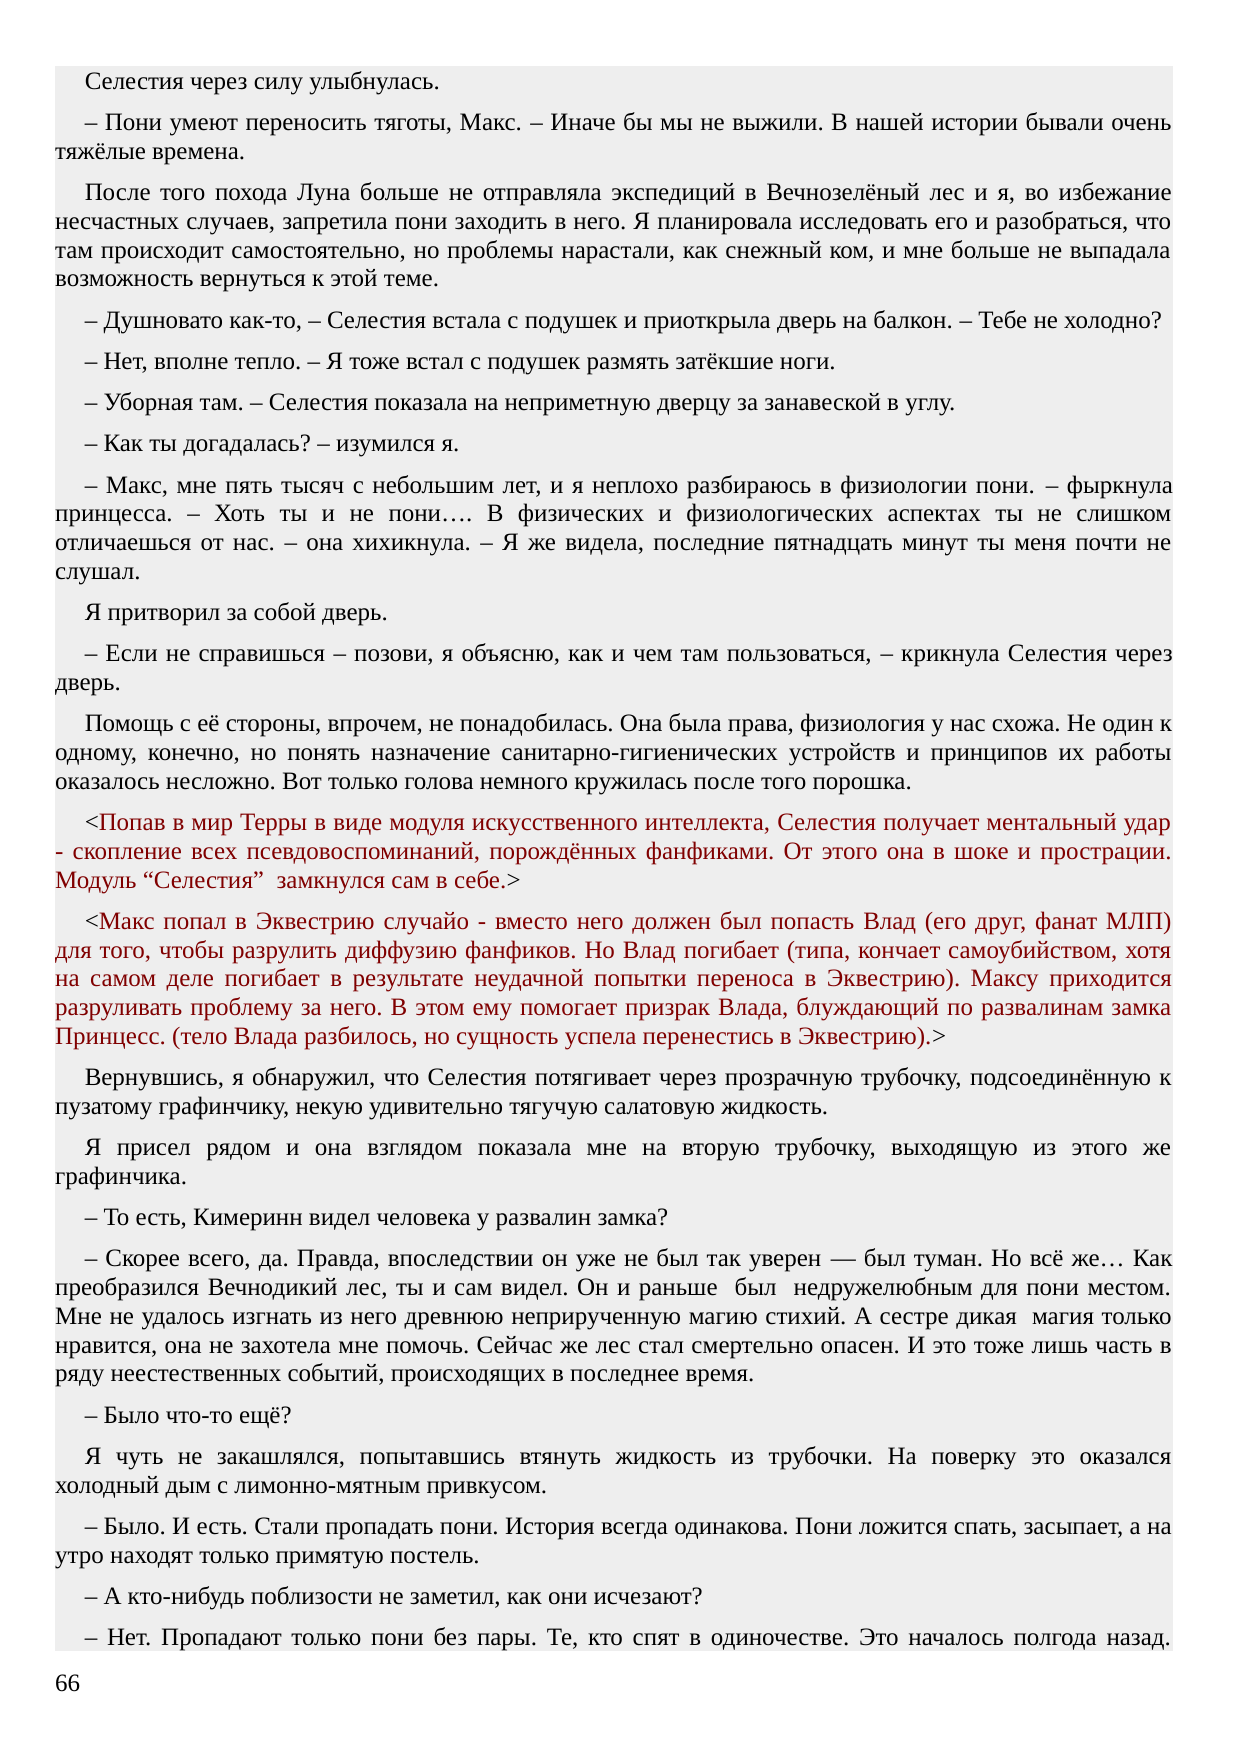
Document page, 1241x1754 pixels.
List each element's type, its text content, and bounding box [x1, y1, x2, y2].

text – То есть, Кимеринн видел человека у развалин замка? [55, 1202, 1173, 1231]
text – Душновато как-то, – Селестия встала с подушек и приоткрыла дверь на балкон. – Тебе не холодно? [55, 305, 1173, 333]
text Вернувшись, я обнаружил, что Селестия потягивает через прозрачную трубочку, подсоединённую к пузатому графинчику, некую удивительно тягучую салатовую жидкость. [55, 1062, 1173, 1120]
text Помощь с её стороны, впрочем, не понадобилась. Она была права, физиология у нас схожа. Не один к одному, конечно, но понять назначение санитарно-гигиенических устройств и принципов их работы оказалось несложно. Вот только голова немного кружилась после того порошка. [55, 708, 1173, 795]
text – А кто-нибудь поблизости не заметил, как они исчезают? [55, 1581, 1173, 1610]
text После того похода Луна больше не отправляла экспедиций в Вечнозелёный лес и я, во избежание несчастных случаев, запретила пони заходить в него. Я планировала исследовать его и разобраться, что там происходит самостоятельно, но проблемы нарастали, как снежный ком, и мне больше не выпадала возможность вернуться к этой теме. [55, 177, 1173, 292]
text – Было что-то ещё? [55, 1400, 1173, 1428]
text – Нет, вполне тепло. – Я тоже встал с подушек размять затёкшие ноги. [55, 346, 1173, 375]
text – Пони умеют переносить тяготы, Макс. – Иначе бы мы не выжили. В нашей истории бывали очень тяжёлые времена. [55, 107, 1173, 165]
text Селестия через силу улыбнулась. [55, 66, 1173, 95]
text <Попав в мир Терры в виде модуля искусственного интеллекта, Селестия получает ментальный удар - скопление всех псевдовоспоминаний, порождённых фанфиками. От этого она в шоке и прострации. Модуль “Селестия” замкнулся сам в себе.> [55, 807, 1173, 893]
text – Макс, мне пять тысяч с небольшим лет, и я неплохо разбираюсь в физиологии пони. – фыркнула принцесса. – Хоть ты и не пони…. В физических и физиологических аспектах ты не слишком отличаешься от нас. – она хихикнула. – Я же видела, последние пятнадцать минут ты меня почти не слушал. [55, 470, 1173, 585]
text Я чуть не закашлялся, попытавшись втянуть жидкость из трубочки. На поверку это оказался холодный дым с лимонно-мятным привкусом. [55, 1441, 1173, 1498]
text – Нет. Пропадают только пони без пары. Те, кто спят в одиночестве. Это началось полгода назад. [55, 1622, 1173, 1651]
text <Макс попал в Эквестрию случайо - вместо него должен был попасть Влад (его друг, фанат МЛП) для того, чтобы разрулить диффузию фанфиков. Но Влад погибает (типа, кончает самоубийством, хотя на самом деле погибает в результате неудачной попытки переноса в Эквестрию). Максу приходится разруливать проблему за него. В этом ему помогает призрак Влада, блуждающий по развалинам замка Принцесс. (тело Влада разбилось, но сущность успела перенестись в Эквестрию).> [55, 906, 1173, 1050]
text Я присел рядом и она взглядом показала мне на вторую трубочку, выходящую из этого же графинчика. [55, 1132, 1173, 1190]
text – Было. И есть. Стали пропадать пони. История всегда одинакова. Пони ложится спать, засыпает, а на утро находят только примятую постель. [55, 1511, 1173, 1568]
text – Уборная там. – Селестия показала на неприметную дверцу за занавеской в углу. [55, 387, 1173, 416]
text – Скорее всего, да. Правда, впоследствии он уже не был так уверен — был туман. Но всё же… Как преобразился Вечнодикий лес, ты и сам видел. Он и раньше был недружелюбным для пони местом. Мне не удалось изгнать из него древнюю неприрученную магию стихий. А сестре дикая магия только нравится, она не захотела мне помочь. Сейчас же лес стал смертельно опасен. И это тоже лишь часть в ряду неестественных событий, происходящих в последнее время. [55, 1243, 1173, 1387]
text – Как ты догадалась? – изумился я. [55, 428, 1173, 457]
text – Если не справишься – позови, я объясню, как и чем там пользоваться, – крикнула Селестия через дверь. [55, 638, 1173, 696]
text Я притворил за собой дверь. [55, 597, 1173, 626]
